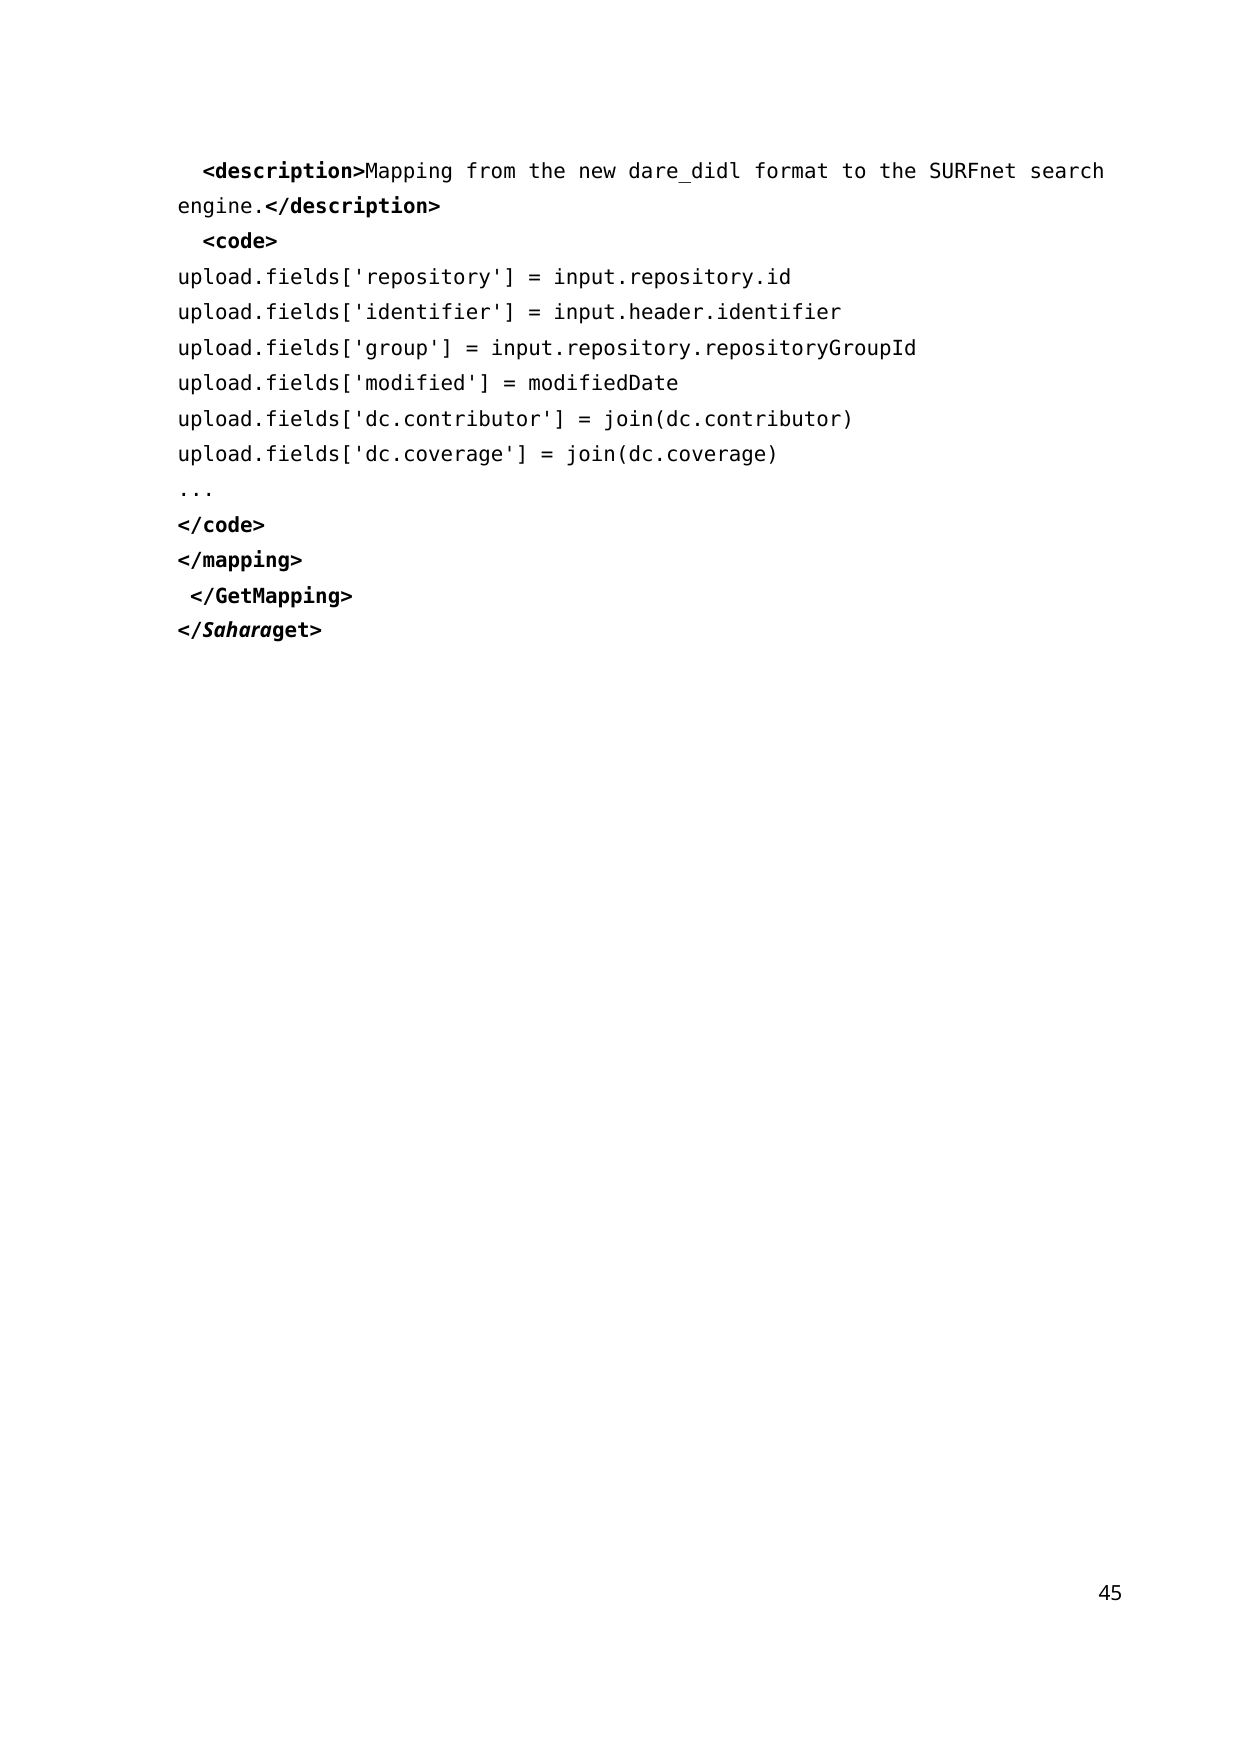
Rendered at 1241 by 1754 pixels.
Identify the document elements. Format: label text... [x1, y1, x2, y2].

text upload.fields['identifier'] = input.header.identifier [177, 289, 1122, 325]
text upload.fields['modified'] = modifiedDate [177, 360, 1122, 396]
text upload.fields['group'] = input.repository.repositoryGroupId [177, 325, 1122, 360]
text </mapping> [177, 537, 1122, 573]
text </Saharaget> [177, 608, 1122, 643]
text upload.fields['dc.coverage'] = join(dc.coverage) [177, 431, 1122, 466]
text </GetMapping> [177, 573, 1122, 608]
text <code> [177, 218, 1122, 254]
text ... [177, 466, 1122, 502]
text upload.fields['repository'] = input.repository.id [177, 254, 1122, 289]
text <description>Mapping from the new dare_didl format to the SURFnet search engine.</description> [177, 148, 1122, 218]
text upload.fields['dc.contributor'] = join(dc.contributor) [177, 396, 1122, 431]
text </code> [177, 502, 1122, 537]
